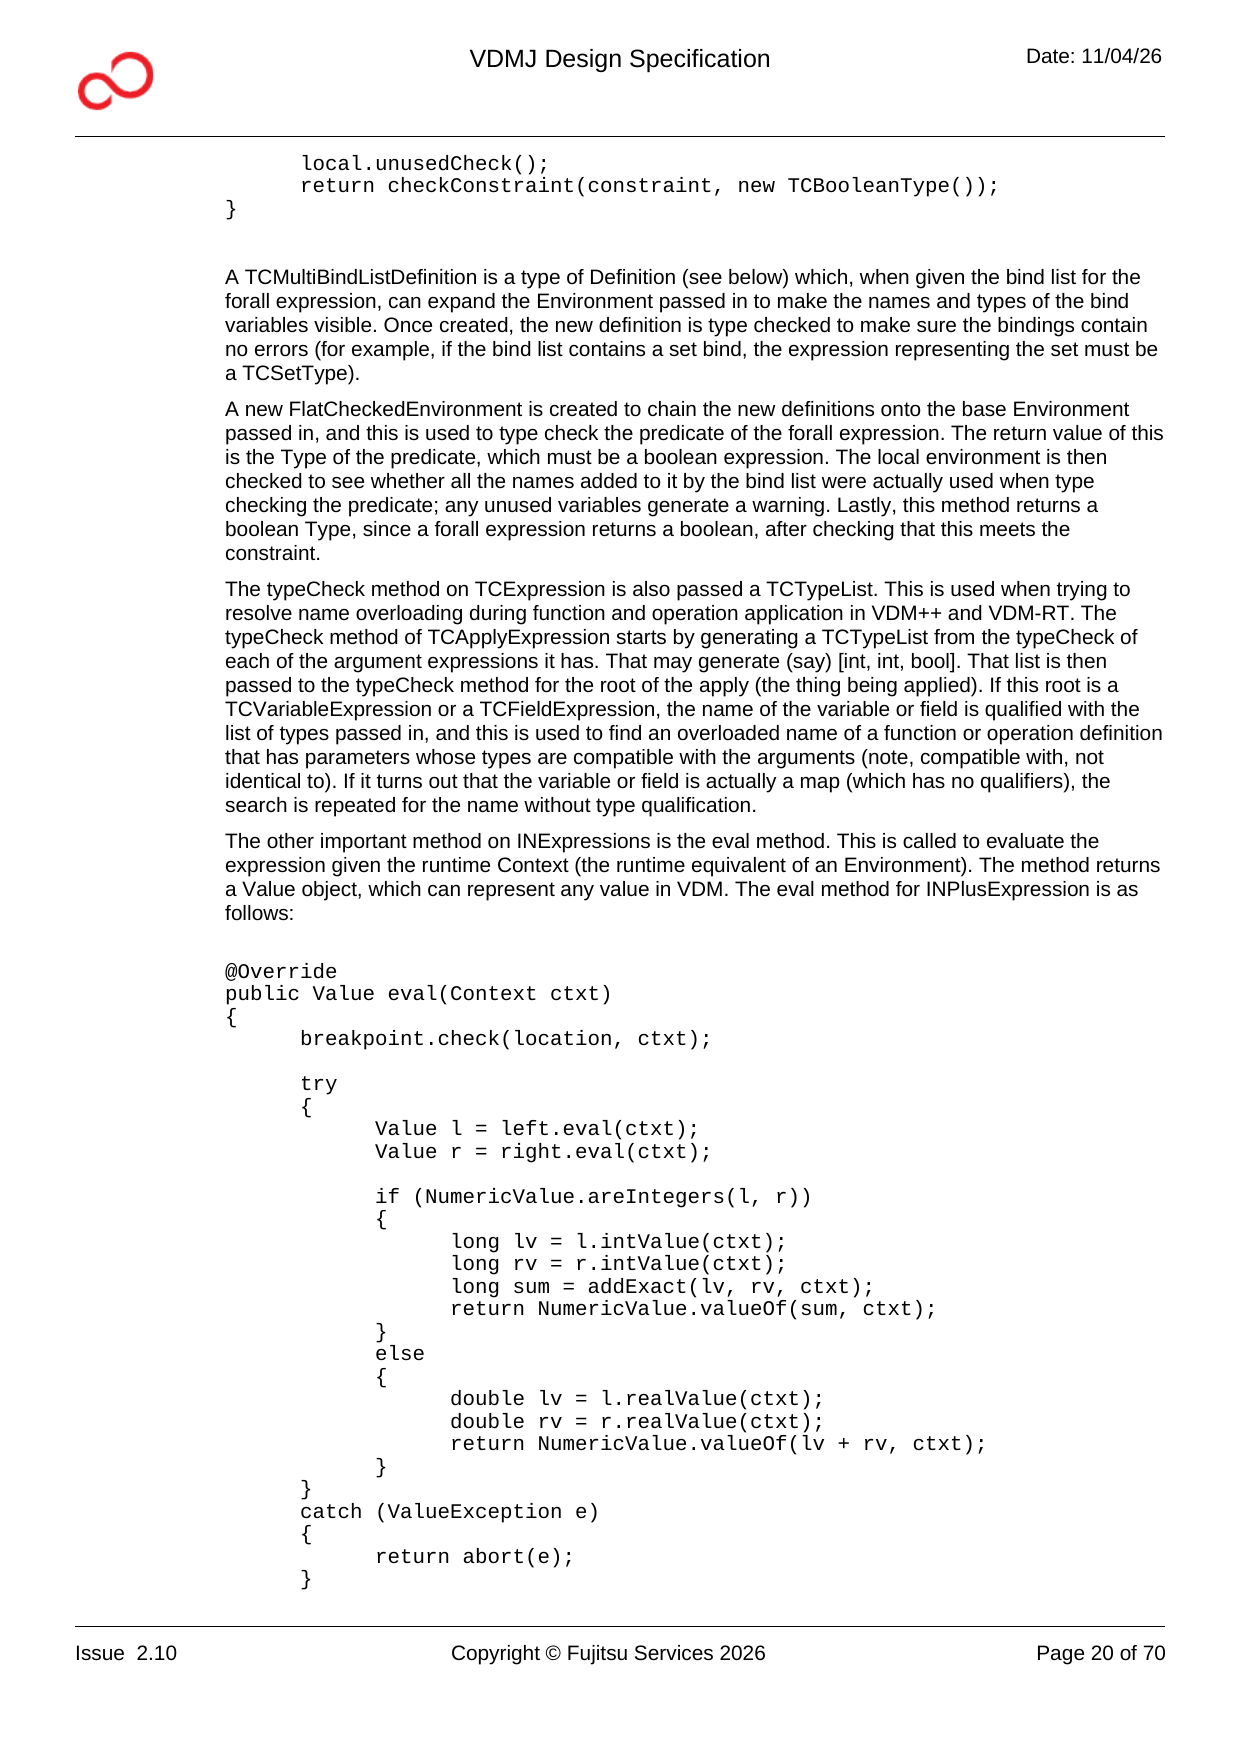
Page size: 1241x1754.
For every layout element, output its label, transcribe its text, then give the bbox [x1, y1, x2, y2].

text long lv = l.intValue(ctxt); [225, 1230, 1165, 1253]
picture [78, 44, 153, 120]
text { [225, 1005, 1165, 1028]
text breakpoint.check(location, ctxt); [225, 1028, 1165, 1050]
text } [225, 1320, 1165, 1343]
text @Override [225, 960, 1165, 983]
text Value l = left.eval(ctxt); [225, 1118, 1165, 1140]
text { [225, 1208, 1165, 1230]
text { [225, 1095, 1165, 1118]
text double lv = l.realValue(ctxt); [225, 1388, 1165, 1410]
text catch (ValueException e) [225, 1500, 1165, 1523]
text if (NumericValue.areIntegers(l, r)) [225, 1185, 1165, 1208]
text double rv = r.realValue(ctxt); [225, 1410, 1165, 1433]
text return NumericValue.valueOf(lv + rv, ctxt); [225, 1433, 1165, 1455]
text long rv = r.intValue(ctxt); [225, 1253, 1165, 1275]
text return checkConstraint(constraint, new TCBooleanType()); [225, 175, 1165, 197]
text return abort(e); [225, 1545, 1165, 1568]
text The other important method on INExpressions is the eval method. This is called to evaluate the expression given the runtime Context (the runtime equivalent of an Environment). The method returns a Value object, which can represent any value in VDM. The eval method for INPlusExpression is as follows: [225, 829, 1165, 925]
text { [225, 1523, 1165, 1545]
text } [225, 1478, 1165, 1500]
text return NumericValue.valueOf(sum, ctxt); [225, 1298, 1165, 1320]
text The typeCheck method on TCExpression is also passed a TCTypeList. This is used when trying to resolve name overloading during function and operation application in VDM++ and VDM-RT. The typeCheck method of TCApplyExpression starts by generating a TCTypeList from the typeCheck of each of the argument expressions it has. That may generate (say) [int, int, bool]. That list is then passed to the typeCheck method for the root of the apply (the thing being applied). If this root is a TCVariableExpression or a TCFieldExpression, the name of the variable or field is qualified with the list of types passed in, and this is used to find an overloaded name of a function or operation definition that has parameters whose types are compatible with the arguments (note, compatible with, not identical to). If it turns out that the variable or field is actually a map (which has no qualifiers), the search is repeated for the name without type qualification. [225, 577, 1165, 817]
text } [225, 1568, 1165, 1590]
text public Value eval(Context ctxt) [225, 983, 1165, 1005]
text try [225, 1073, 1165, 1095]
text { [225, 1365, 1165, 1388]
text A TCMultiBindListDefinition is a type of Definition (see below) which, when given the bind list for the forall expression, can expand the Environment passed in to make the names and types of the bind variables visible. Once created, the new definition is type checked to make sure the bindings contain no errors (for example, if the bind list contains a set bind, the expression representing the set must be a TCSetType). [225, 265, 1165, 385]
text Value r = right.eval(ctxt); [225, 1140, 1165, 1163]
text } [225, 1455, 1165, 1478]
text else [225, 1343, 1165, 1365]
text long sum = addExact(lv, rv, ctxt); [225, 1275, 1165, 1298]
text A new FlatCheckedEnvironment is created to chain the new definitions onto the base Environment passed in, and this is used to type check the predicate of the forall expression. The return value of this is the Type of the predicate, which must be a boolean expression. The local environment is then checked to see whether all the names added to it by the bind list were actually used when type checking the predicate; any unused variables generate a warning. Lastly, this method returns a boolean Type, since a forall expression returns a boolean, after checking that this meets the constraint. [225, 397, 1165, 565]
text } [225, 197, 1165, 220]
text local.unusedCheck(); [225, 152, 1165, 175]
